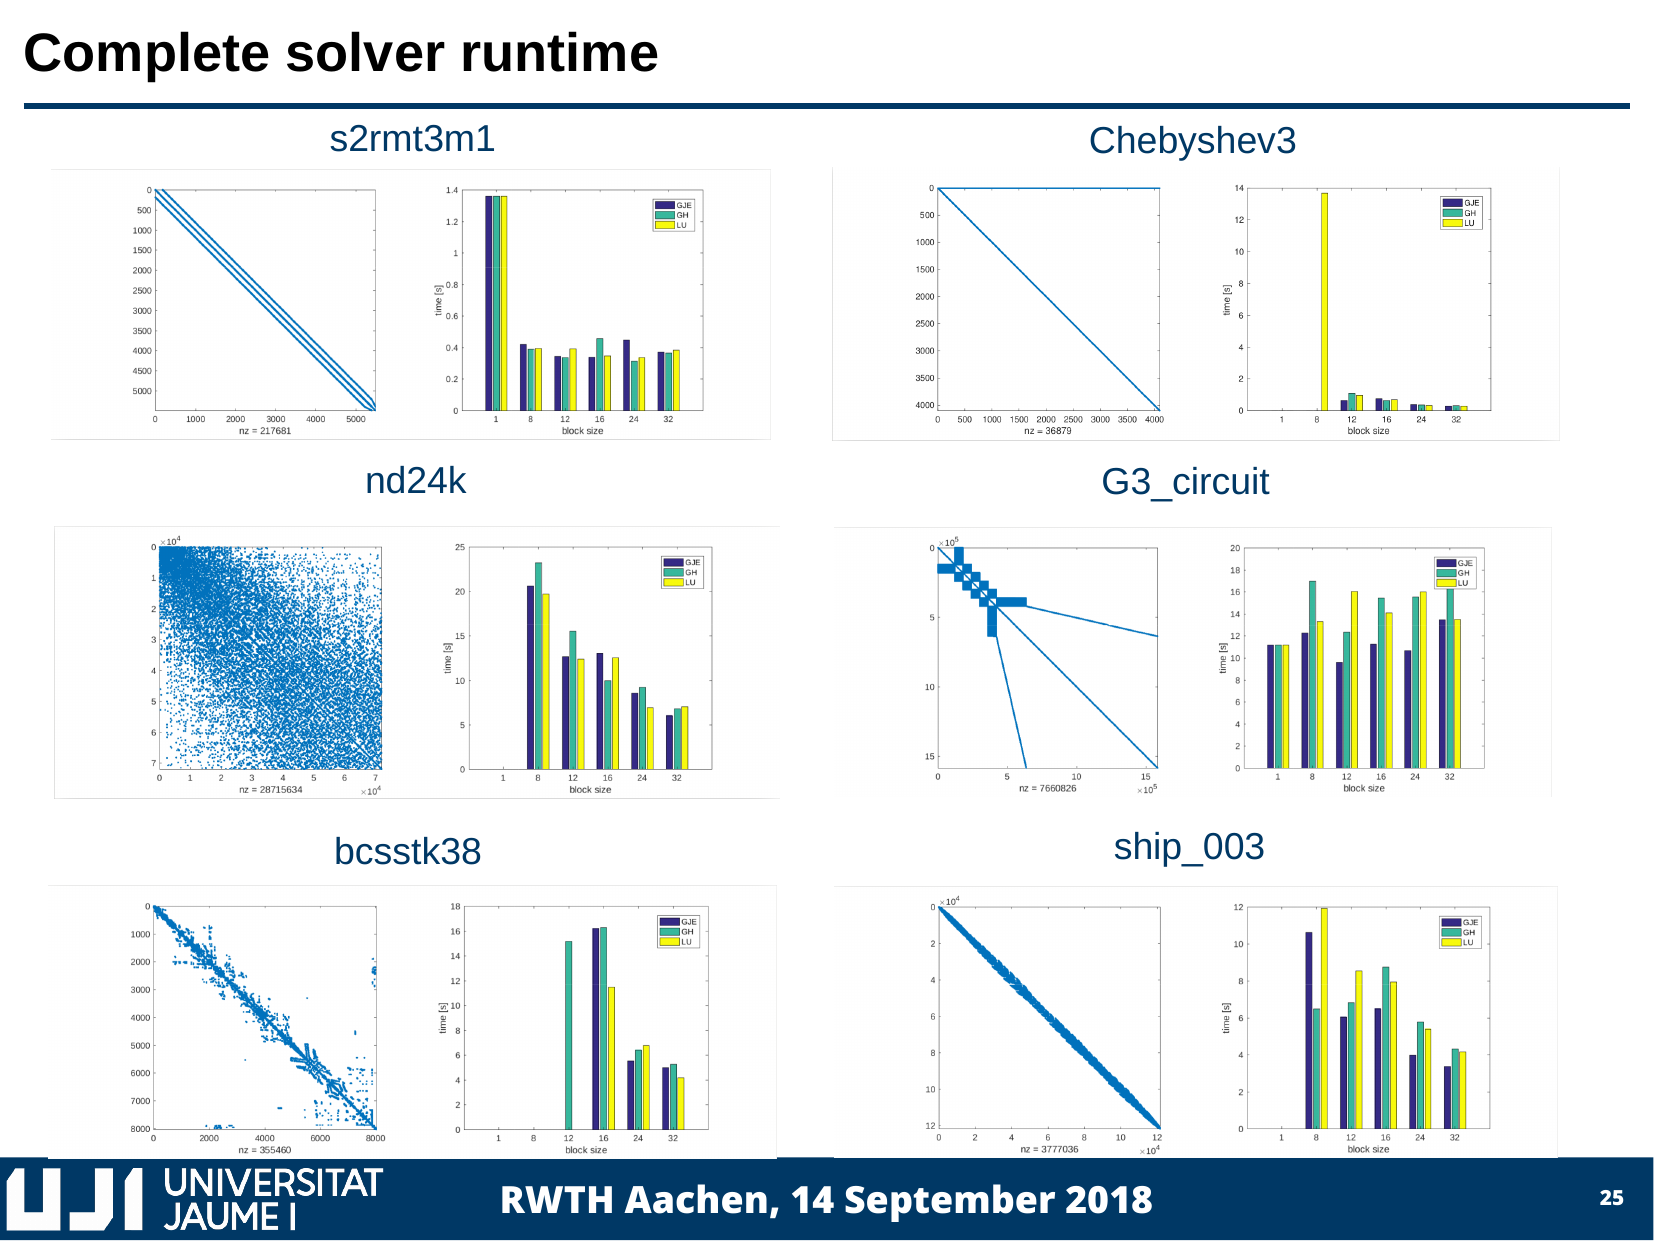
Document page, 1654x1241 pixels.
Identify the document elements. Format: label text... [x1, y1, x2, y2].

text_box G3_circuit [1086, 452, 1295, 512]
picture [834, 527, 1552, 797]
text_box nd24k [350, 452, 488, 512]
picture [832, 167, 1560, 441]
picture [54, 526, 780, 799]
text_box Chebyshev3 [1074, 112, 1324, 167]
text_box ship_003 [1098, 818, 1289, 878]
picture [0, 885, 777, 1241]
title Complete solver runtime [23, 0, 1630, 107]
text_box bcsstk38 [319, 823, 506, 883]
picture [834, 886, 1558, 1158]
picture [51, 169, 771, 440]
text_box s2rmt3m1 [314, 110, 521, 169]
